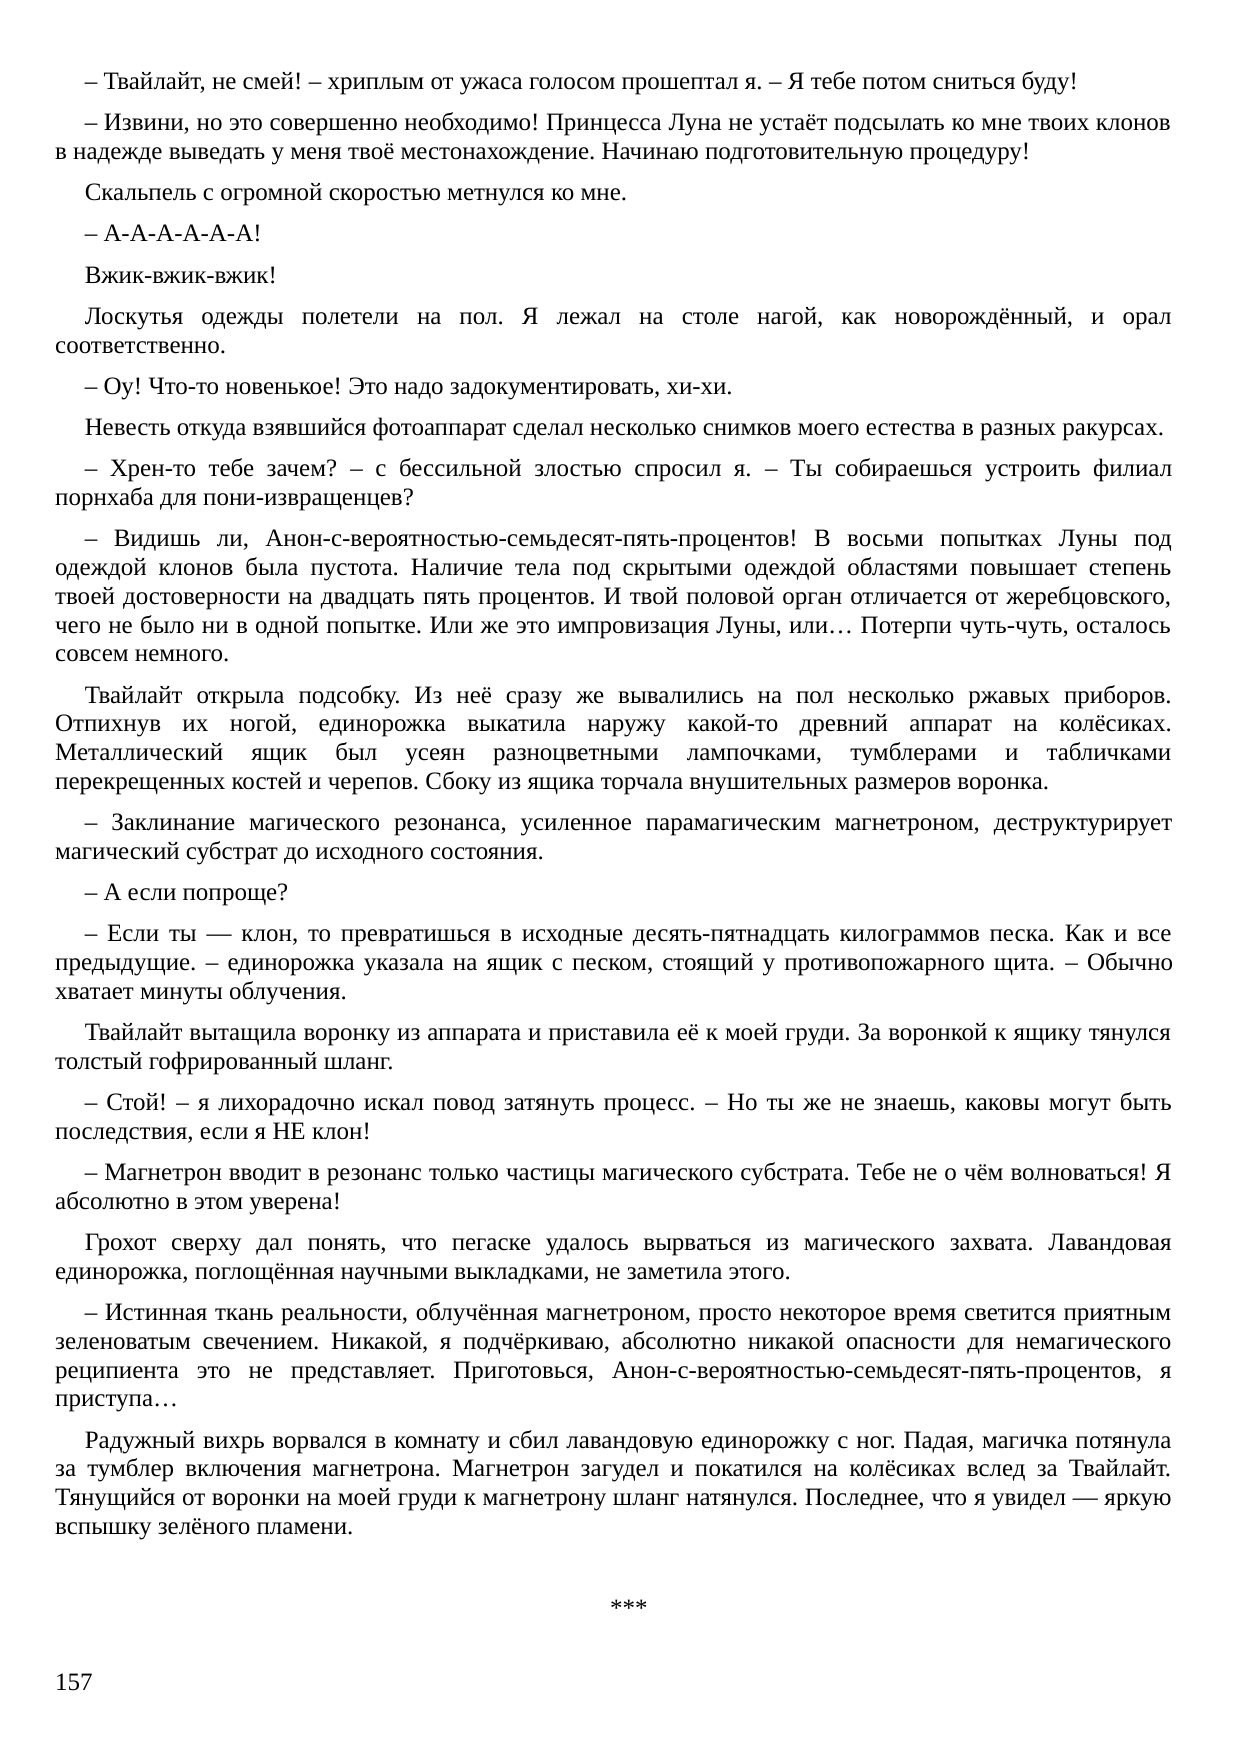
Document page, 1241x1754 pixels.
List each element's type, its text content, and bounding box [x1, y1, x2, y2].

text – Если ты — клон, то превратишься в исходные десять-пятнадцать килограммов песка. Как и все предыдущие. – единорожка указала на ящик с песком, стоящий у противопожарного щита. – Обычно хватает минуты облучения. [55, 918, 1173, 1005]
text – Оу! Что-то новенькое! Это надо задокументировать, хи-хи. [55, 371, 1173, 400]
text – Видишь ли, Анон-с-вероятностью-семьдесят-пять-процентов! В восьми попытках Луны под одеждой клонов была пустота. Наличие тела под скрытыми одеждой областями повышает степень твоей достоверности на двадцать пять процентов. И твой половой орган отличается от жеребцовского, чего не было ни в одной попытке. Или же это импровизация Луны, или… Потерпи чуть-чуть, осталось совсем немного. [55, 523, 1173, 667]
text – Магнетрон вводит в резонанс только частицы магического субстрата. Тебе не о чём волноваться! Я абсолютно в этом уверена! [55, 1157, 1173, 1215]
text – Твайлайт, не смей! – хриплым от ужаса голосом прошептал я. – Я тебе потом сниться буду! [55, 66, 1173, 95]
text Радужный вихрь ворвался в комнату и сбил лавандовую единорожку с ног. Падая, магичка потянула за тумблер включения магнетрона. Магнетрон загудел и покатился на колёсиках вслед за Твайлайт. Тянущийся от воронки на моей груди к магнетрону шланг натянулся. Последнее, что я увидел — яркую вспышку зелёного пламени. [55, 1425, 1173, 1540]
text *** [55, 1593, 1173, 1622]
text – Истинная ткань реальности, облучённая магнетроном, просто некоторое время светится приятным зеленоватым свечением. Никакой, я подчёркиваю, абсолютно никакой опасности для немагического реципиента это не представляет. Приготовься, Анон-с-вероятностью-семьдесят-пять-процентов, я приступа… [55, 1297, 1173, 1412]
text Лоскутья одежды полетели на пол. Я лежал на столе нагой, как новорождённый, и орал соответственно. [55, 301, 1173, 358]
text Твайлайт вытащила воронку из аппарата и приставила её к моей груди. За воронкой к ящику тянулся толстый гофрированный шланг. [55, 1017, 1173, 1075]
text – Извини, но это совершенно необходимо! Принцесса Луна не устаёт подсылать ко мне твоих клонов в надежде выведать у меня твоё местонахождение. Начинаю подготовительную процедуру! [55, 107, 1173, 165]
text – Хрен-то тебе зачем? – с бессильной злостью спросил я. – Ты собираешься устроить филиал порнхаба для пони-извращенцев? [55, 453, 1173, 511]
text Невесть откуда взявшийся фотоаппарат сделал несколько снимков моего естества в разных ракурсах. [55, 412, 1173, 441]
text – А если попроще? [55, 877, 1173, 906]
text – Стой! – я лихорадочно искал повод затянуть процесс. – Но ты же не знаешь, каковы могут быть последствия, если я НЕ клон! [55, 1087, 1173, 1145]
text Грохот сверху дал понять, что пегаске удалось вырваться из магического захвата. Лавандовая единорожка, поглощённая научными выкладками, не заметила этого. [55, 1227, 1173, 1285]
text Скальпель с огромной скоростью метнулся ко мне. [55, 177, 1173, 206]
text Вжик-вжик-вжик! [55, 260, 1173, 288]
text Твайлайт открыла подсобку. Из неё сразу же вывалились на пол несколько ржавых приборов. Отпихнув их ногой, единорожка выкатила наружу какой-то древний аппарат на колёсиках. Металлический ящик был усеян разноцветными лампочками, тумблерами и табличками перекрещенных костей и черепов. Сбоку из ящика торчала внушительных размеров воронка. [55, 680, 1173, 795]
text – Заклинание магического резонанса, усиленное парамагическим магнетроном, деструктурирует магический субстрат до исходного состояния. [55, 807, 1173, 865]
text – А-А-А-А-А-А! [55, 218, 1173, 247]
